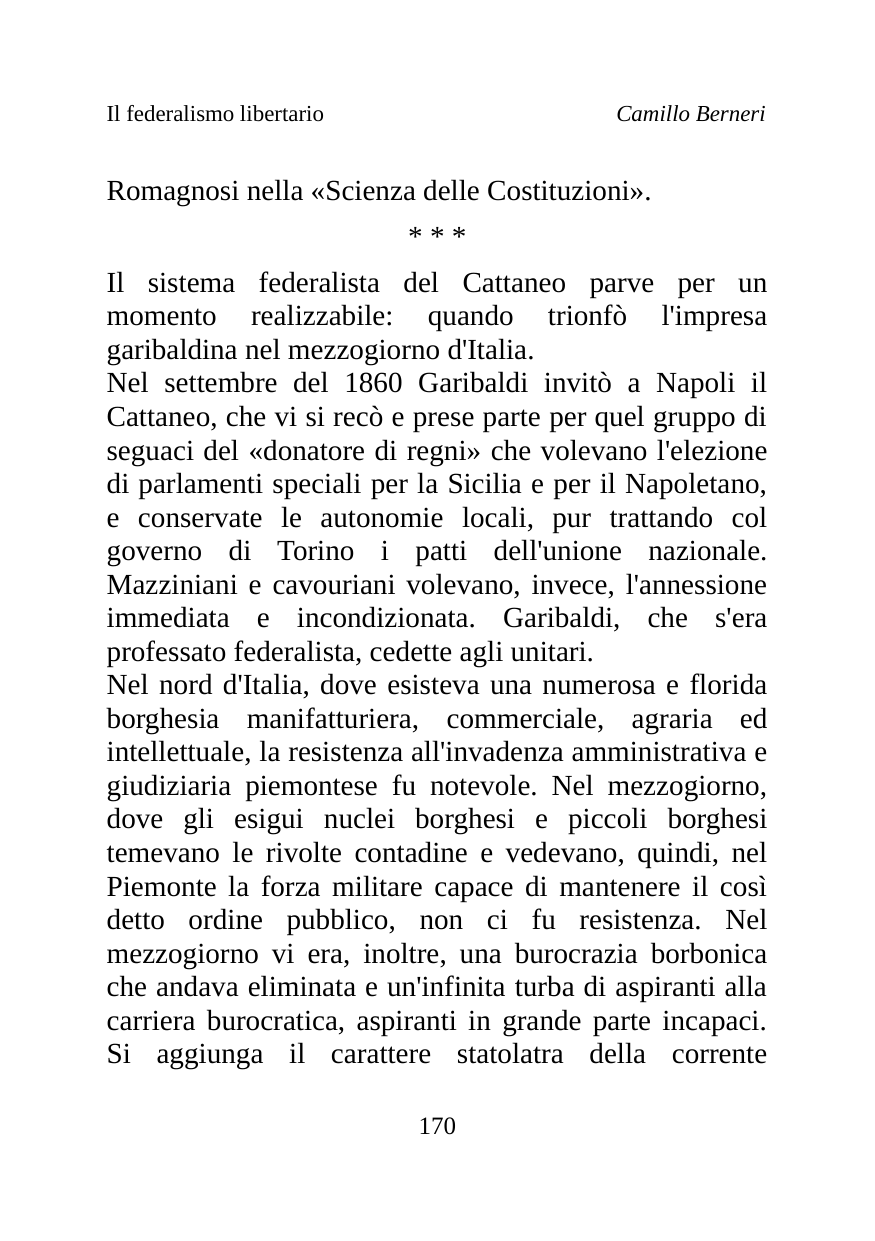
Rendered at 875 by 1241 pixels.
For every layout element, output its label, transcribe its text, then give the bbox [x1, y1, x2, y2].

text Nel nord d'Italia, dove esisteva una numerosa e florida borghesia manifatturiera, commerciale, agraria ed intellettuale, la resistenza all'invadenza amministrativa e giudiziaria piemontese fu notevole. Nel mezzogiorno, dove gli esigui nuclei borghesi e piccoli borghesi temevano le rivolte contadine e vedevano, quindi, nel Piemonte la forza militare capace di mantenere il così detto ordine pubblico, non ci fu resistenza. Nel mezzogiorno vi era, inoltre, una burocrazia borbonica che andava eliminata e un'infinita turba di aspiranti alla carriera burocratica, aspiranti in grande parte incapaci. Si aggiunga il carattere statolatra della corrente [106, 667, 768, 1070]
text Romagnosi nella «Scienza delle Costituzioni». [106, 173, 768, 206]
text * * * [106, 219, 768, 252]
text Nel settembre del 1860 Garibaldi invitò a Napoli il Cattaneo, che vi si recò e prese parte per quel gruppo di seguaci del «donatore di regni» che volevano l'elezione di parlamenti speciali per la Sicilia e per il Napoletano, e conservate le autonomie locali, pur trattando col governo di Torino i patti dell'unione nazionale. Mazziniani e cavouriani volevano, invece, l'annessione immediata e incondizionata. Garibaldi, che s'era professato federalista, cedette agli unitari. [106, 366, 768, 667]
text Il sistema federalista del Cattaneo parve per un momento realizzabile: quando trionfò l'impresa garibaldina nel mezzogiorno d'Italia. [106, 265, 768, 366]
